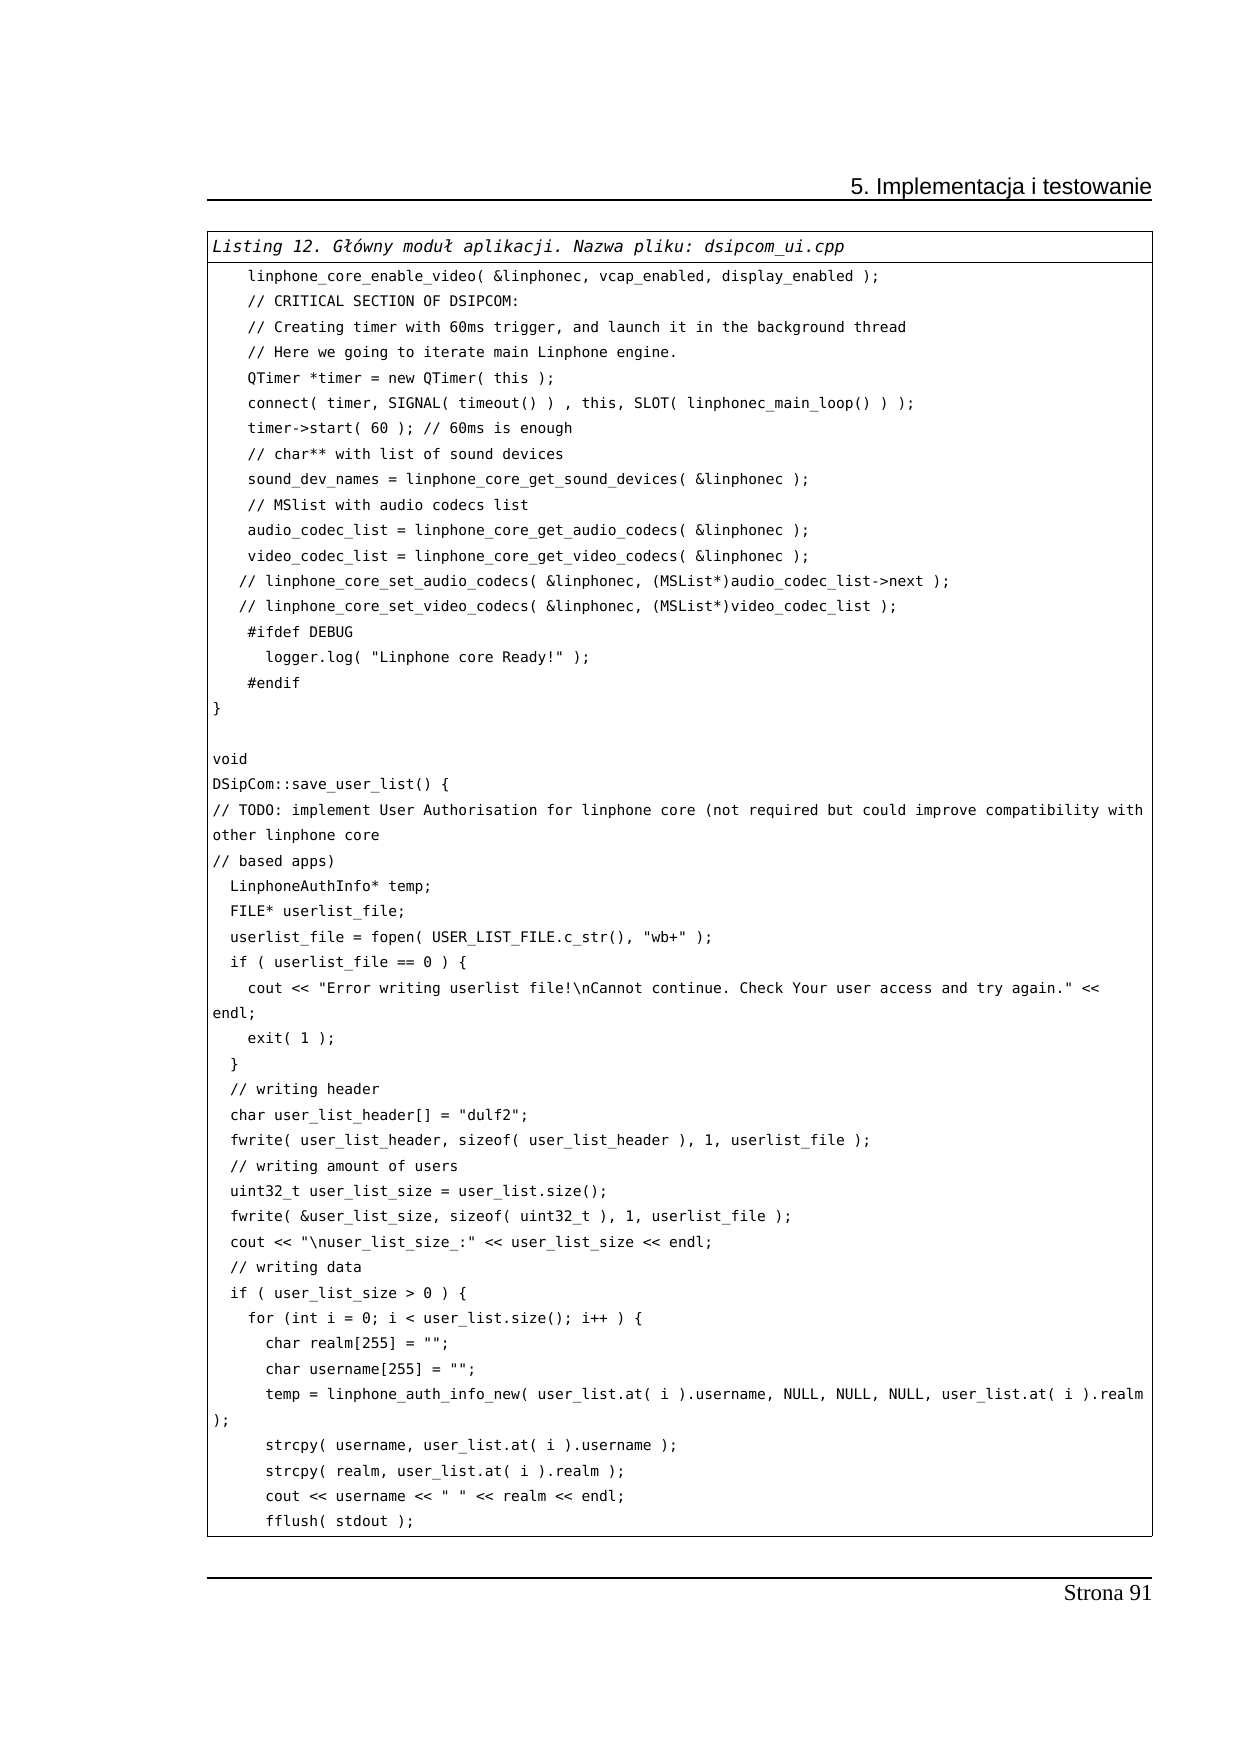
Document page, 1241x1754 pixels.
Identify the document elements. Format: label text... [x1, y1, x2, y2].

table_header Listing 12. Główny moduł aplikacji. Nazwa pliku: dsipcom_ui.cpp [208, 232, 1152, 262]
table_cell linphone_core_enable_video( &linphonec, vcap_enabled, display_enabled ); // CRITICAL SECTION OF DSIPCOM: // Creating timer with 60ms trigger, and launch it in the background thread // Here we going to iterate main Linphone engine. QTimer *timer = new QTimer( this ); connect( timer, SIGNAL( timeout() ) , this, SLOT( linphonec_main_loop() ) ); timer->start( 60 ); // 60ms is enough // char** with list of sound devices sound_dev_names = linphone_core_get_sound_devices( &linphonec ); // MSlist with audio codecs list audio_codec_list = linphone_core_get_audio_codecs( &linphonec ); video_codec_list = linphone_core_get_video_codecs( &linphonec ); // linphone_core_set_audio_codecs( &linphonec, (MSList*)audio_codec_list->next ); // linphone_core_set_video_codecs( &linphonec, (MSList*)video_codec_list ); #ifdef DEBUG logger.log( "Linphone core Ready!" ); #endif } void DSipCom::save_user_list() { // TODO: implement User Authorisation for linphone core (not required but could improve compatibility with other linphone core // based apps) LinphoneAuthInfo* temp; FILE* userlist_file; userlist_file = fopen( USER_LIST_FILE.c_str(), "wb+" ); if ( userlist_file == 0 ) { cout << "Error writing userlist file!\nCannot continue. Check Your user access and try again." << endl; exit( 1 ); } // writing header char user_list_header[] = "dulf2"; fwrite( user_list_header, sizeof( user_list_header ), 1, userlist_file ); // writing amount of users uint32_t user_list_size = user_list.size(); fwrite( &user_list_size, sizeof( uint32_t ), 1, userlist_file ); cout << "\nuser_list_size_:" << user_list_size << endl; // writing data if ( user_list_size > 0 ) { for (int i = 0; i < user_list.size(); i++ ) { char realm[255] = ""; char username[255] = ""; temp = linphone_auth_info_new( user_list.at( i ).username, NULL, NULL, NULL, user_list.at( i ).realm ); strcpy( username, user_list.at( i ).username ); strcpy( realm, user_list.at( i ).realm ); cout << username << " " << realm << endl; fflush( stdout ); [208, 263, 1152, 1536]
